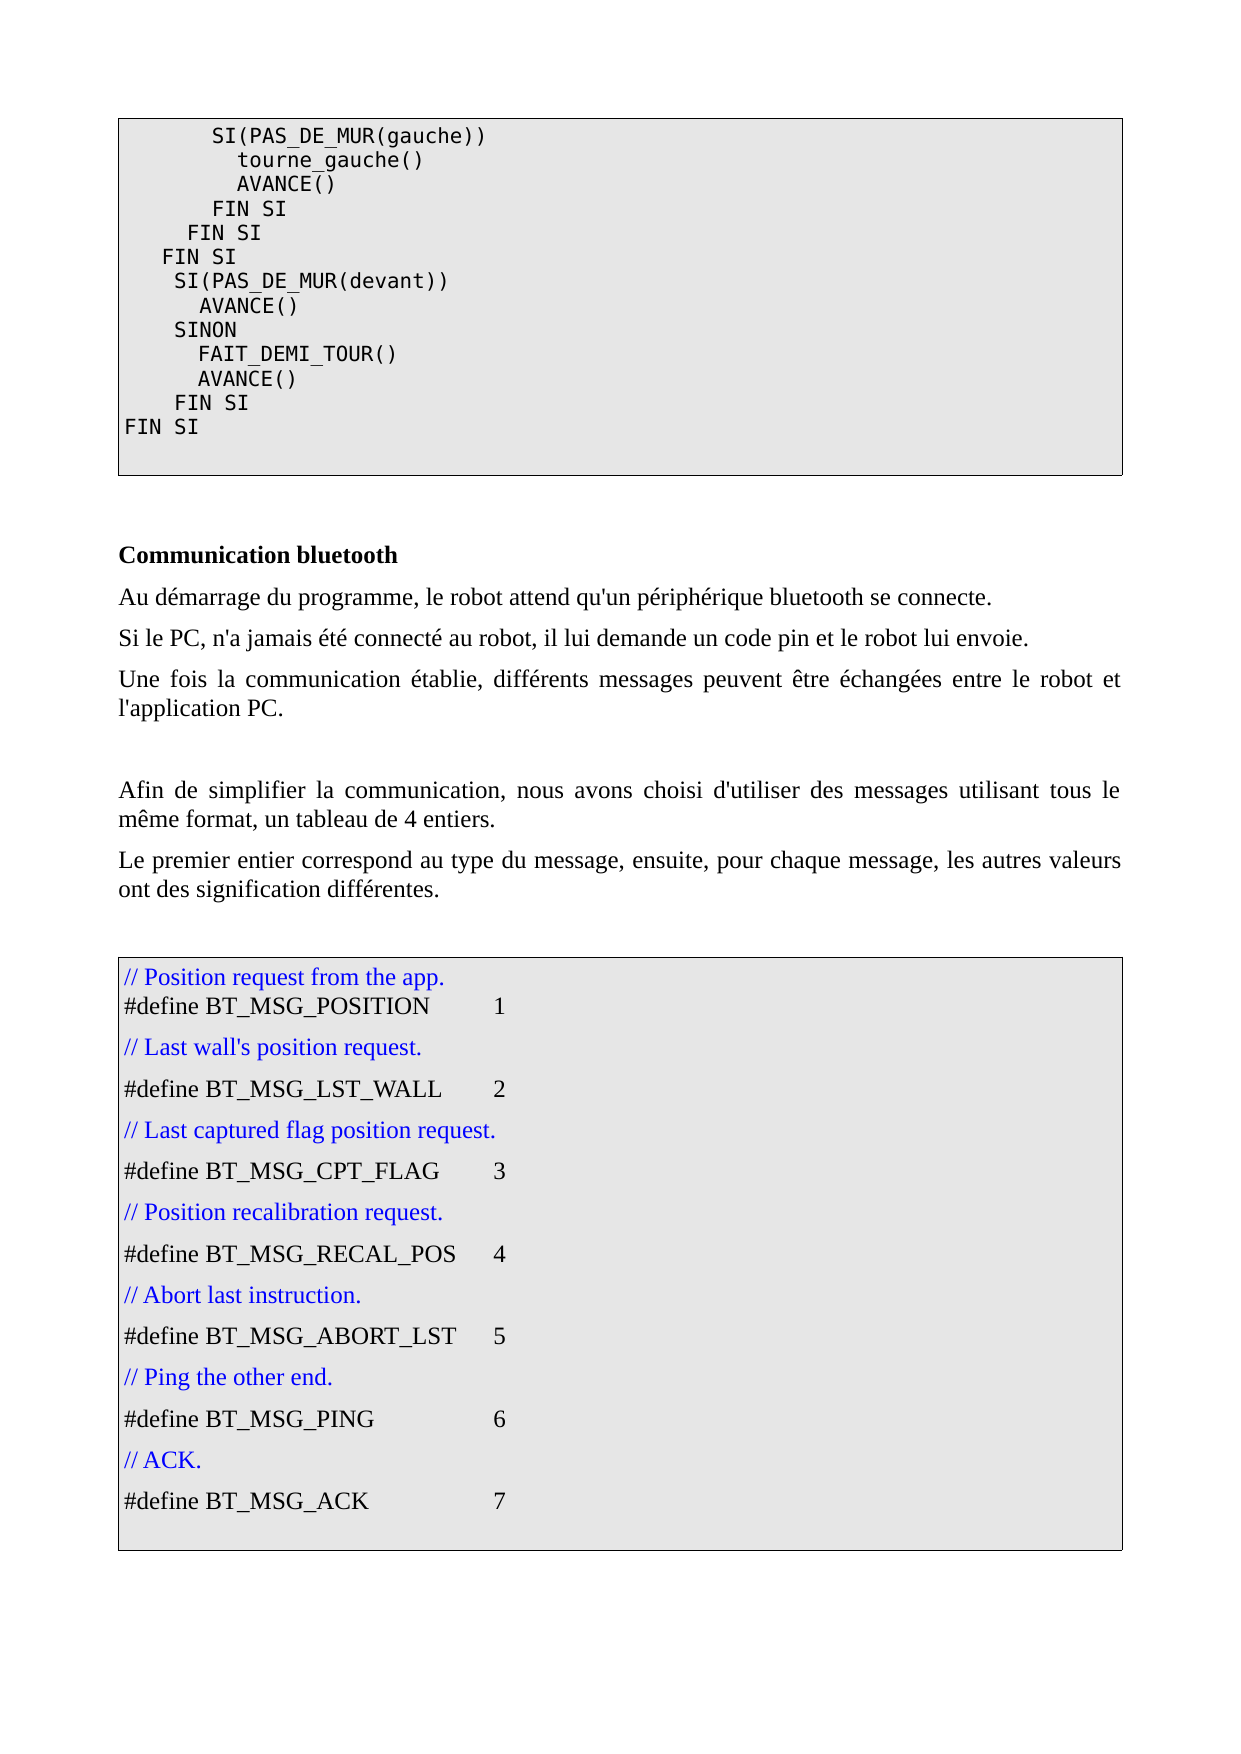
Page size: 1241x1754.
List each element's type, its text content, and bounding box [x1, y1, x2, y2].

table_header SI(PAS_DE_MUR(gauche)) tourne_gauche() AVANCE() FIN SI FIN SI FIN SI SI(PAS_DE_MUR(devant)) AVANCE() SINON FAIT_DEMI_TOUR() AVANCE() FIN SI FIN SI [119, 119, 1122, 475]
text Une fois la communication établie, différents messages peuvent être échangées entre le robot et l'application PC. [118, 664, 1122, 722]
text Si le PC, n'a jamais été connecté au robot, il lui demande un code pin et le robot lui envoie. [118, 623, 1122, 652]
text Communication bluetooth [118, 540, 1122, 569]
text Afin de simplifier la communication, nous avons choisi d'utiliser des messages utilisant tous le même format, un tableau de 4 entiers. [118, 775, 1122, 833]
text Au démarrage du programme, le robot attend qu'un périphérique bluetooth se connecte. [118, 582, 1122, 610]
text Le premier entier correspond au type du message, ensuite, pour chaque message, les autres valeurs ont des signification différentes. [118, 845, 1122, 903]
table_header // Position request from the app. #define BT_MSG_POSITION 1 // Last wall's position request. #define BT_MSG_LST_WALL 2 // Last captured flag position request. #define BT_MSG_CPT_FLAG 3 // Position recalibration request. #define BT_MSG_RECAL_POS 4 // Abort last instruction. #define BT_MSG_ABORT_LST 5 // Ping the other end. #define BT_MSG_PING 6 // ACK. #define BT_MSG_ACK 7 [119, 958, 1122, 1550]
